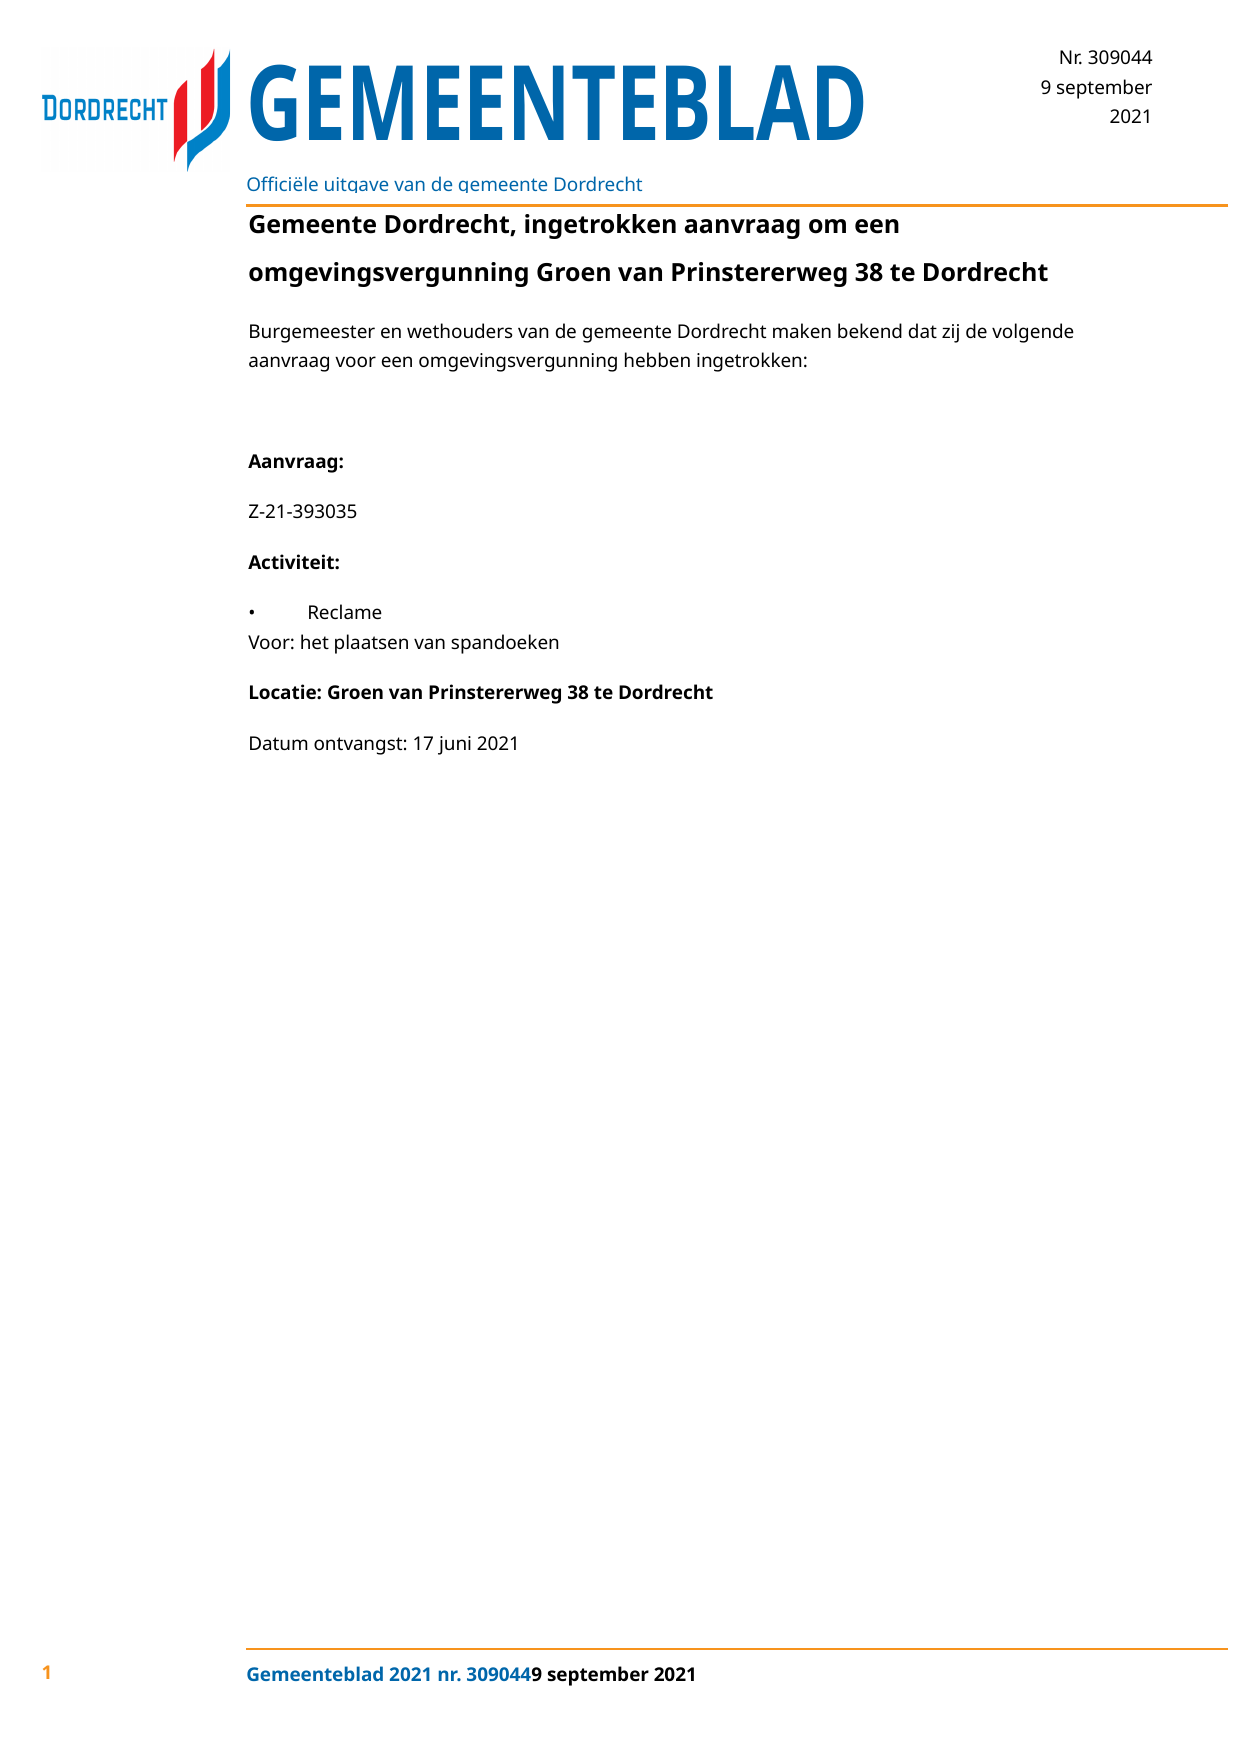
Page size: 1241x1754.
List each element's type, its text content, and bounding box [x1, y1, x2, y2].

picture [41, 47, 231, 172]
text Z-21-393035 [248, 499, 1152, 524]
text Datum ontvangst: 17 juni 2021 [248, 730, 1152, 756]
text Burgemeester en wethouders van de gemeente Dordrecht maken bekend dat zij de volgende aanvraag voor een omgevingsvergunning hebben ingetrokken: [248, 318, 1152, 373]
text Voor: het plaatsen van spandoeken [248, 629, 1152, 655]
list Reclame [248, 599, 1152, 625]
text Aanvraag: [248, 448, 1152, 474]
text Locatie: Groen van Prinstererweg 38 te Dordrecht [248, 679, 1152, 705]
text Activiteit: [248, 549, 1152, 575]
text Gemeente Dordrecht, ingetrokken aanvraag om een omgevingsvergunning Groen van Prinstererweg 38 te Dordrecht [248, 207, 1152, 288]
